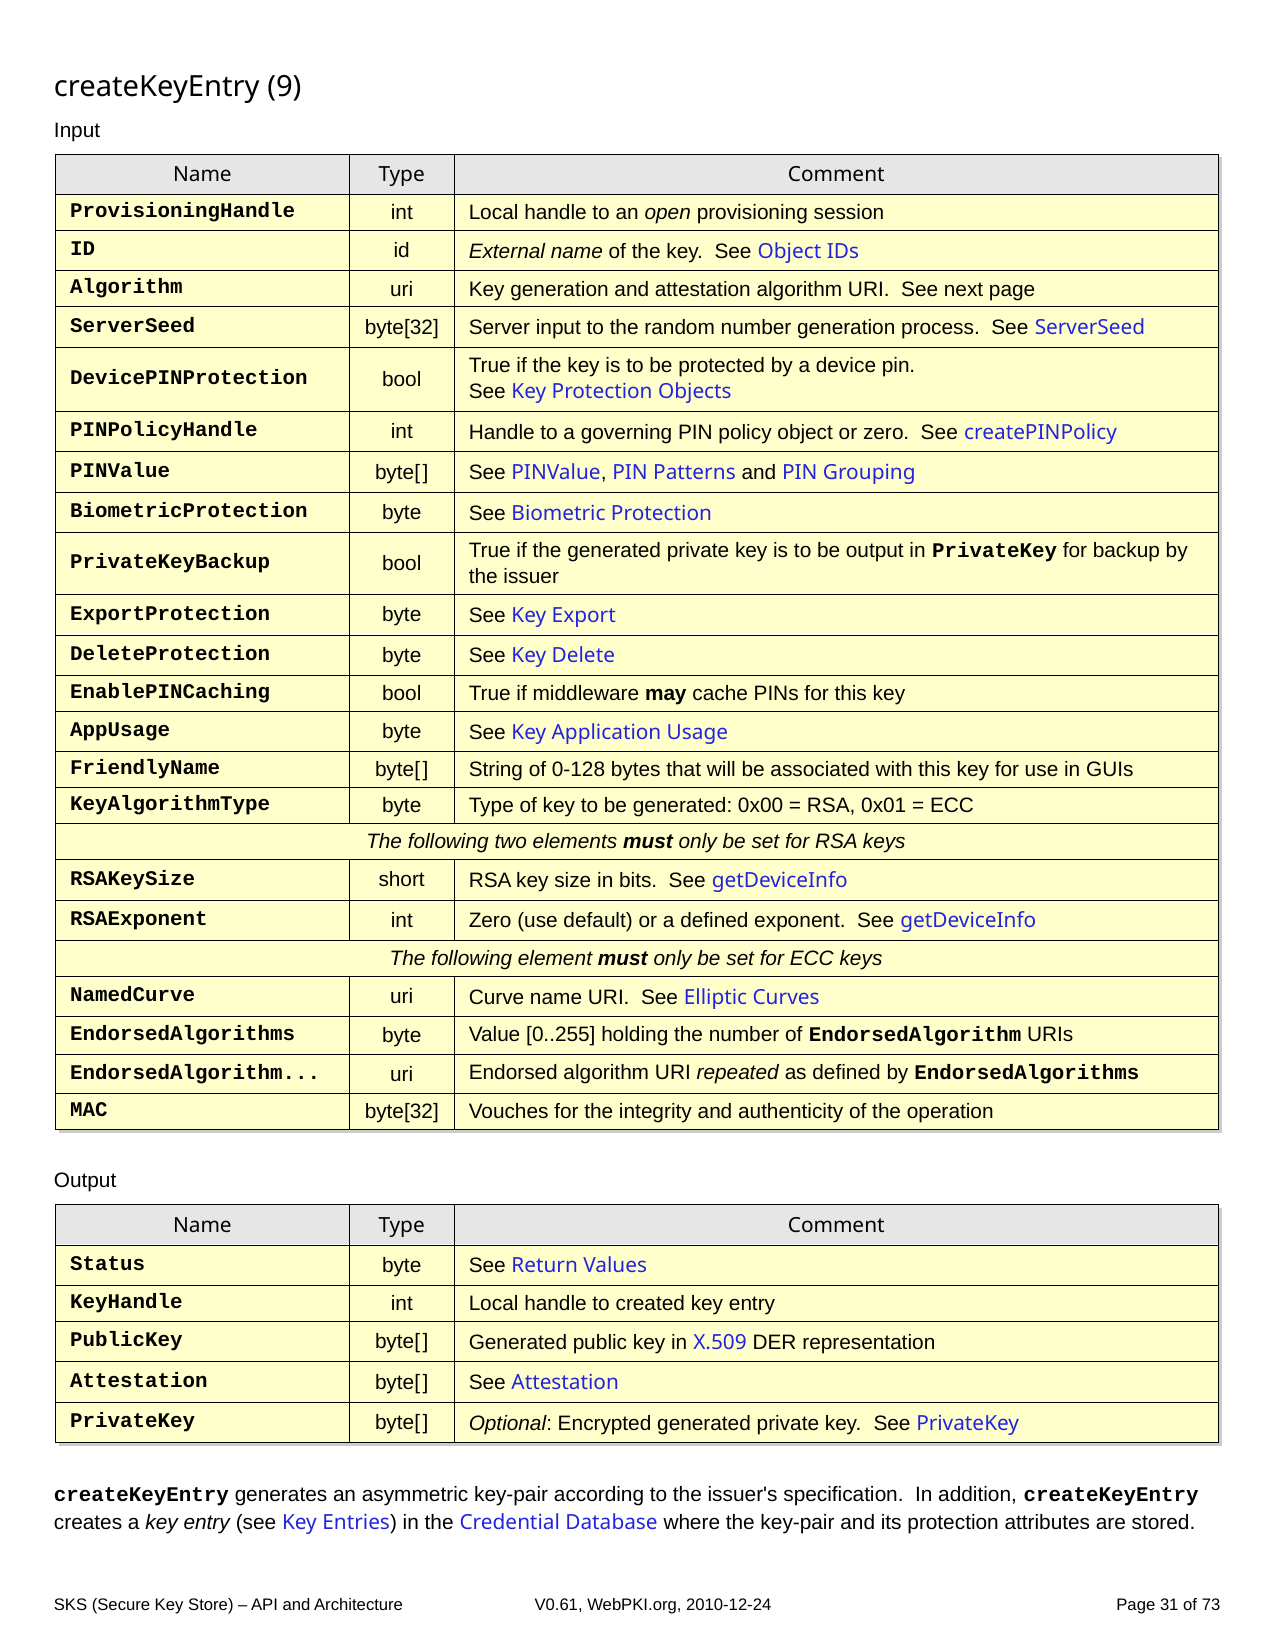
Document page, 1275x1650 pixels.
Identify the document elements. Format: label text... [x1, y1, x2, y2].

table_cell RSA key size in bits. See getDeviceInfo [455, 860, 1218, 899]
table_cell True if the key is to be protected by a device pin. See Key Protection Objects [455, 348, 1218, 411]
table_cell EnablePINCaching [56, 676, 349, 711]
table_cell Server input to the random number generation process. See ServerSeed [455, 307, 1218, 347]
table_cell bool [350, 348, 454, 411]
table_cell Local handle to an open provisioning session [455, 195, 1218, 230]
table_cell Key generation and attestation algorithm URI. See next page [455, 271, 1218, 306]
table_header Name [56, 1205, 349, 1244]
table_cell PublicKey [56, 1322, 349, 1361]
subtitle createKeyEntry (9) [54, 66, 1221, 105]
table_cell byte [350, 493, 454, 532]
table_cell See PINValue, PIN Patterns and PIN Grouping [455, 452, 1218, 492]
table_cell byte⁮[ ] [350, 1322, 454, 1361]
table_cell PINValue [56, 452, 349, 492]
table_cell The following element must only be set for ECC keys [56, 941, 1218, 976]
table_cell byte⁮[ ] [350, 1403, 454, 1442]
table_header Name [56, 155, 349, 194]
table_cell See Key Export [455, 595, 1218, 634]
table_cell int [350, 195, 454, 230]
table_cell PrivateKey [56, 1403, 349, 1442]
table_cell PINPolicyHandle [56, 412, 349, 451]
table_cell RSAKeySize [56, 860, 349, 899]
table_cell See Biometric Protection [455, 493, 1218, 532]
table_cell Zero (use default) or a defined exponent. See getDeviceInfo [455, 901, 1218, 940]
table_cell Attestation [56, 1362, 349, 1402]
table_cell DeleteProtection [56, 636, 349, 675]
table_cell byte⁮[ ] [350, 752, 454, 787]
table_cell Vouches for the integrity and authenticity of the operation [455, 1094, 1218, 1129]
table_cell byte⁮[32] [350, 1094, 454, 1129]
table_cell See Return Values [455, 1246, 1218, 1285]
table_cell KeyAlgorithmType [56, 788, 349, 823]
table_cell See Attestation [455, 1362, 1218, 1402]
table_header Comment [455, 155, 1218, 194]
table_cell short [350, 860, 454, 899]
table_cell Optional: Encrypted generated private key. See PrivateKey [455, 1403, 1218, 1442]
table_cell True if the generated private key is to be output in PrivateKey for backup by the issuer [455, 533, 1218, 594]
text Input [54, 118, 1221, 142]
table_cell ID [56, 231, 349, 270]
table_cell Curve name URI. See Elliptic Curves [455, 977, 1218, 1016]
table_cell FriendlyName [56, 752, 349, 787]
table_cell uri [350, 1055, 454, 1093]
table_cell Generated public key in X.509 DER representation [455, 1322, 1218, 1361]
table_cell bool [350, 533, 454, 594]
table_cell byte [350, 636, 454, 675]
table_cell EndorsedAlgorithm... [56, 1055, 349, 1093]
table_cell int [350, 412, 454, 451]
table_cell int [350, 901, 454, 940]
table_cell Handle to a governing PIN policy object or zero. See createPINPolicy [455, 412, 1218, 451]
table_cell True if middleware may cache PINs for this key [455, 676, 1218, 711]
table_header Type [350, 155, 454, 194]
table_cell String of 0-128 bytes that will be associated with this key for use in GUIs [455, 752, 1218, 787]
table_cell ExportProtection [56, 595, 349, 634]
table_cell Algorithm [56, 271, 349, 306]
table_cell See Key Application Usage [455, 712, 1218, 751]
text Output [54, 1168, 1221, 1192]
table_cell uri [350, 271, 454, 306]
table_cell BiometricProtection [56, 493, 349, 532]
text createKeyEntry generates an asymmetric key-pair according to the issuer's specification. In addition, createKeyEntry creates a key entry (see Key Entries) in the Credential Database where the key-pair and its protection attributes are stored. [54, 1481, 1221, 1536]
table_cell byte [350, 1246, 454, 1285]
table_cell Endorsed algorithm URI repeated as defined by EndorsedAlgorithms [455, 1055, 1218, 1093]
table_cell byte⁮[ ] [350, 452, 454, 492]
table_cell ProvisioningHandle [56, 195, 349, 230]
table_cell byte [350, 788, 454, 823]
table_header Comment [455, 1205, 1218, 1244]
table_cell PrivateKeyBackup [56, 533, 349, 594]
table_cell Status [56, 1246, 349, 1285]
table_cell byte [350, 712, 454, 751]
table_cell DevicePINProtection [56, 348, 349, 411]
table_cell byte⁮[ ] [350, 1362, 454, 1402]
table_cell byte [350, 595, 454, 634]
table_cell Local handle to created key entry [455, 1286, 1218, 1321]
table_cell int [350, 1286, 454, 1321]
table_cell AppUsage [56, 712, 349, 751]
table_cell See Key Delete [455, 636, 1218, 675]
table_cell Value [0..255] holding the number of EndorsedAlgorithm URIs [455, 1017, 1218, 1054]
table_cell RSAExponent [56, 901, 349, 940]
table_cell Type of key to be generated: 0x00 = RSA, 0x01 = ECC [455, 788, 1218, 823]
table_cell MAC [56, 1094, 349, 1129]
table_cell bool [350, 676, 454, 711]
table_cell EndorsedAlgorithms [56, 1017, 349, 1054]
table_cell NamedCurve [56, 977, 349, 1016]
table_cell byte⁮[32] [350, 307, 454, 347]
table_cell uri [350, 977, 454, 1016]
table_header Type [350, 1205, 454, 1244]
table_cell KeyHandle [56, 1286, 349, 1321]
table_cell The following two elements must only be set for RSA keys [56, 824, 1218, 859]
table_cell External name of the key. See Object IDs [455, 231, 1218, 270]
table_cell ServerSeed [56, 307, 349, 347]
table_cell id [350, 231, 454, 270]
table_cell byte [350, 1017, 454, 1054]
